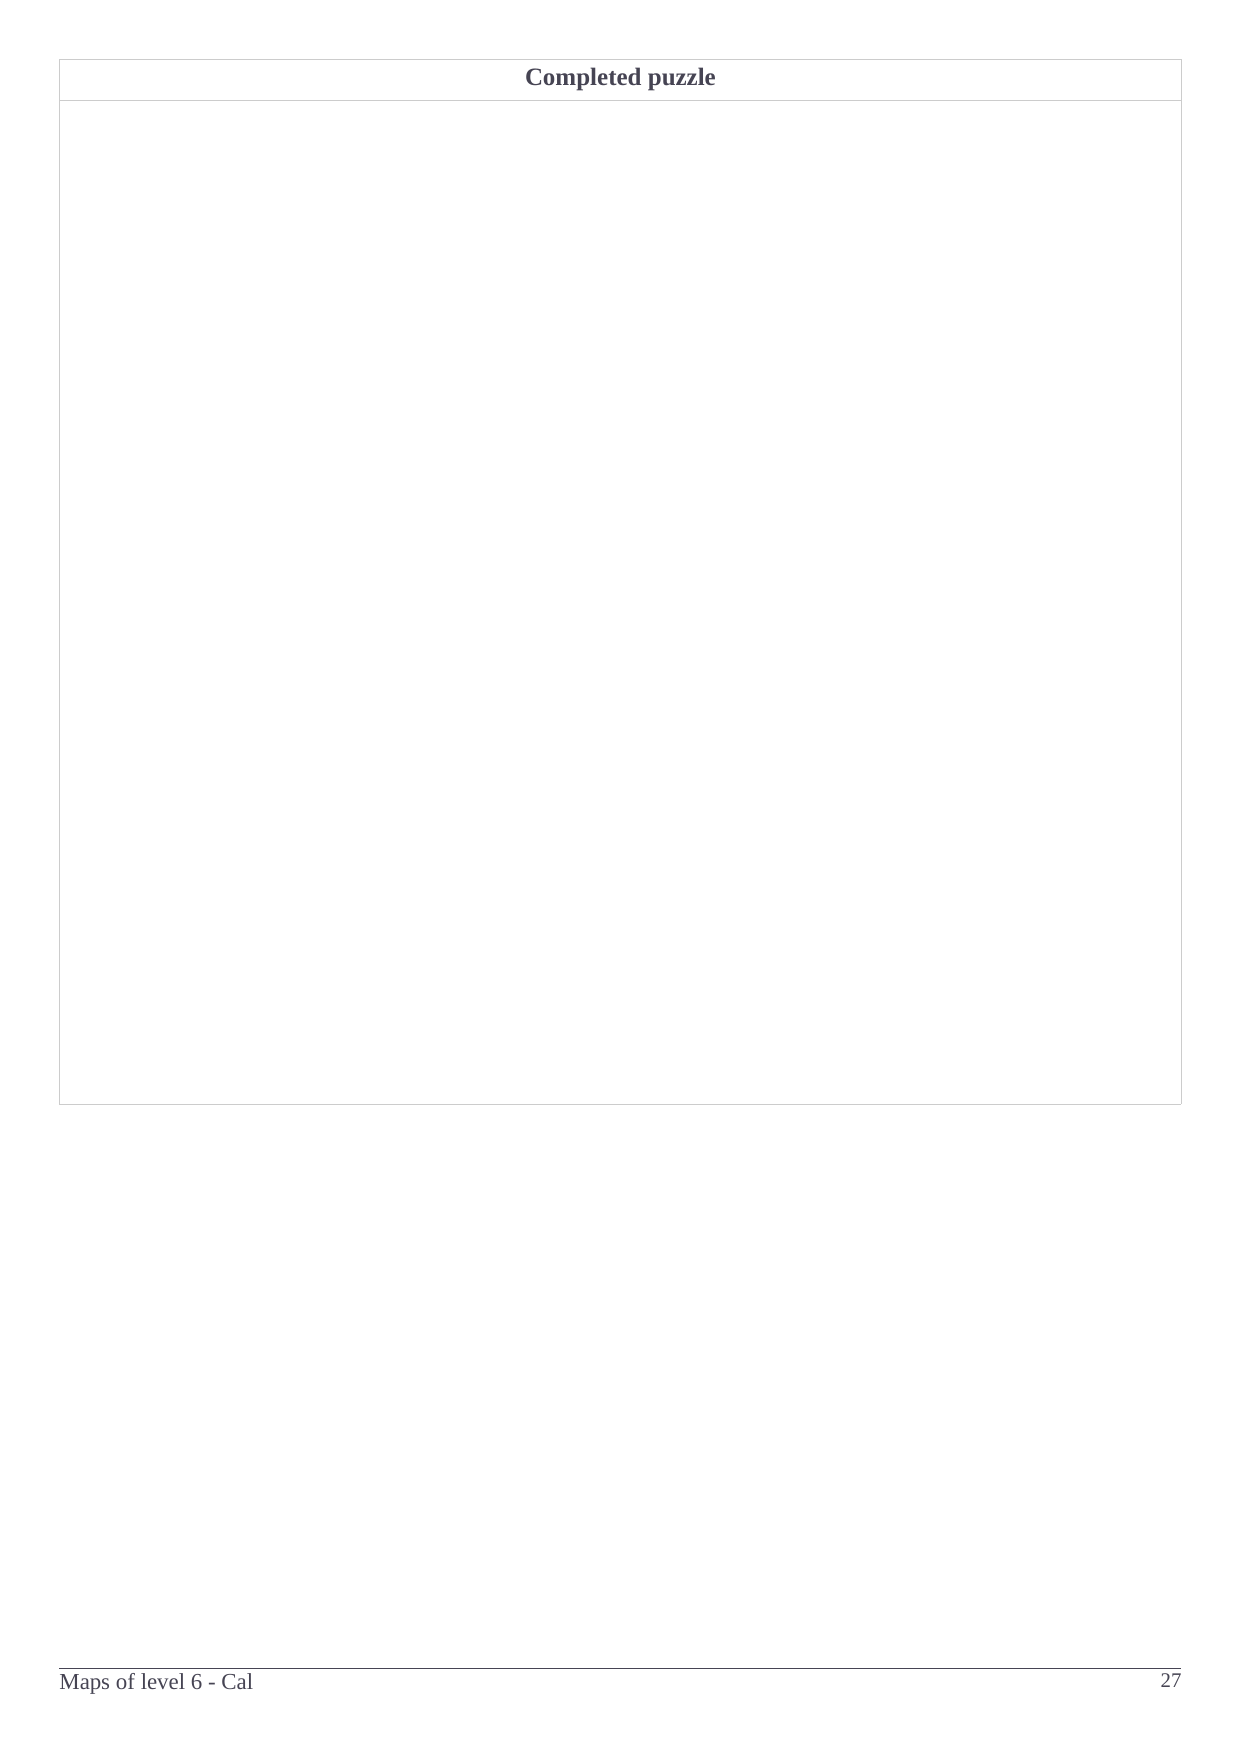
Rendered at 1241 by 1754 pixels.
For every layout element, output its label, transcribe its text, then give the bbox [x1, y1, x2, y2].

table_cell [60, 101, 1181, 1104]
table_header Completed puzzle [60, 60, 1181, 100]
